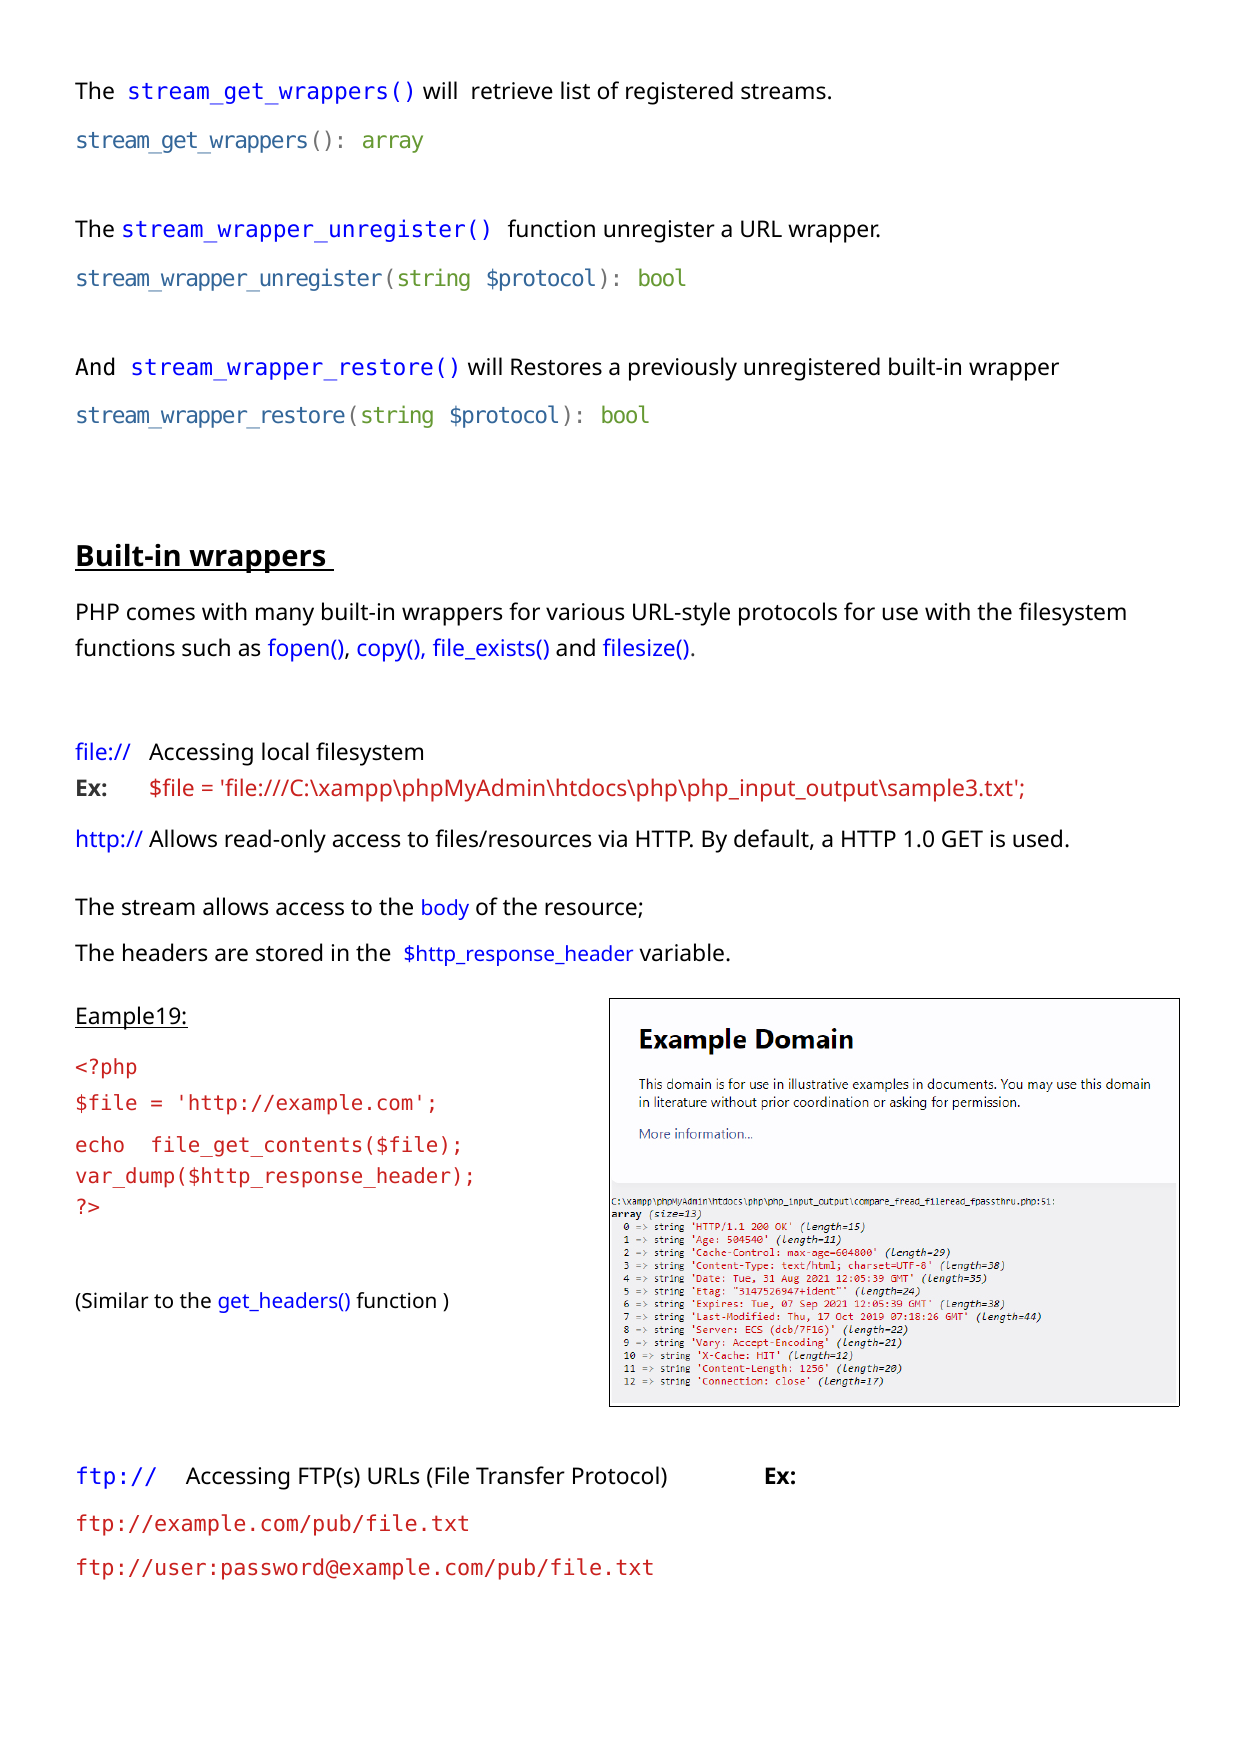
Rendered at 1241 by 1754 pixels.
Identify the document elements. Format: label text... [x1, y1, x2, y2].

text <?php [75, 1055, 609, 1080]
text ?> [75, 1195, 609, 1219]
text ftp://example.com/pub/file.txt [75, 1511, 1166, 1536]
text file:// Accessing local filesystem [75, 736, 1166, 767]
picture [611, 1000, 1177, 1403]
text stream_get_wrappers(): array [75, 124, 1166, 154]
list ftp://user:password@example.com/pub/file.txt [75, 1555, 1166, 1580]
text $file = 'http://example.com'; [75, 1091, 609, 1115]
text var_dump($http_response_header); [75, 1157, 609, 1189]
text And stream_wrapper_restore() will Restores a previously unregistered built-in wrapper [75, 350, 1166, 382]
text Built-in wrappers [75, 536, 1166, 575]
text Ex: $file = 'file:///C:\xampp\phpMyAdmin\htdocs\php\php_input_output\sample3.txt'; [75, 772, 1166, 803]
text (Similar to the get_headers() function ) [75, 1286, 609, 1314]
text Eample19: [75, 1000, 609, 1031]
text The stream allows access to the body of the resource; [75, 891, 1166, 922]
text The stream_wrapper_unregister() function unregister a URL wrapper. [75, 213, 1166, 244]
text [610, 999, 1179, 1406]
text echo file_get_contents($file); [75, 1126, 609, 1157]
text The headers are stored in the $http_response_header variable. [75, 937, 1166, 968]
text http:// Allows read-only access to files/resources via HTTP. By default, a HTTP 1.0 GET is used. [75, 823, 1166, 854]
text stream_wrapper_unregister(string $protocol): bool [75, 262, 1166, 291]
text PHP comes with many built-in wrappers for various URL-style protocols for use with the filesystem functions such as fopen(), copy(), file_exists() and filesize(). [75, 596, 1166, 663]
text stream_wrapper_restore(string $protocol): bool [75, 399, 1166, 429]
text ftp:// Accessing FTP(s) URLs (File Transfer Protocol) Ex: [75, 1460, 1166, 1492]
text The stream_get_wrappers() will retrieve list of registered streams. [75, 75, 1166, 106]
